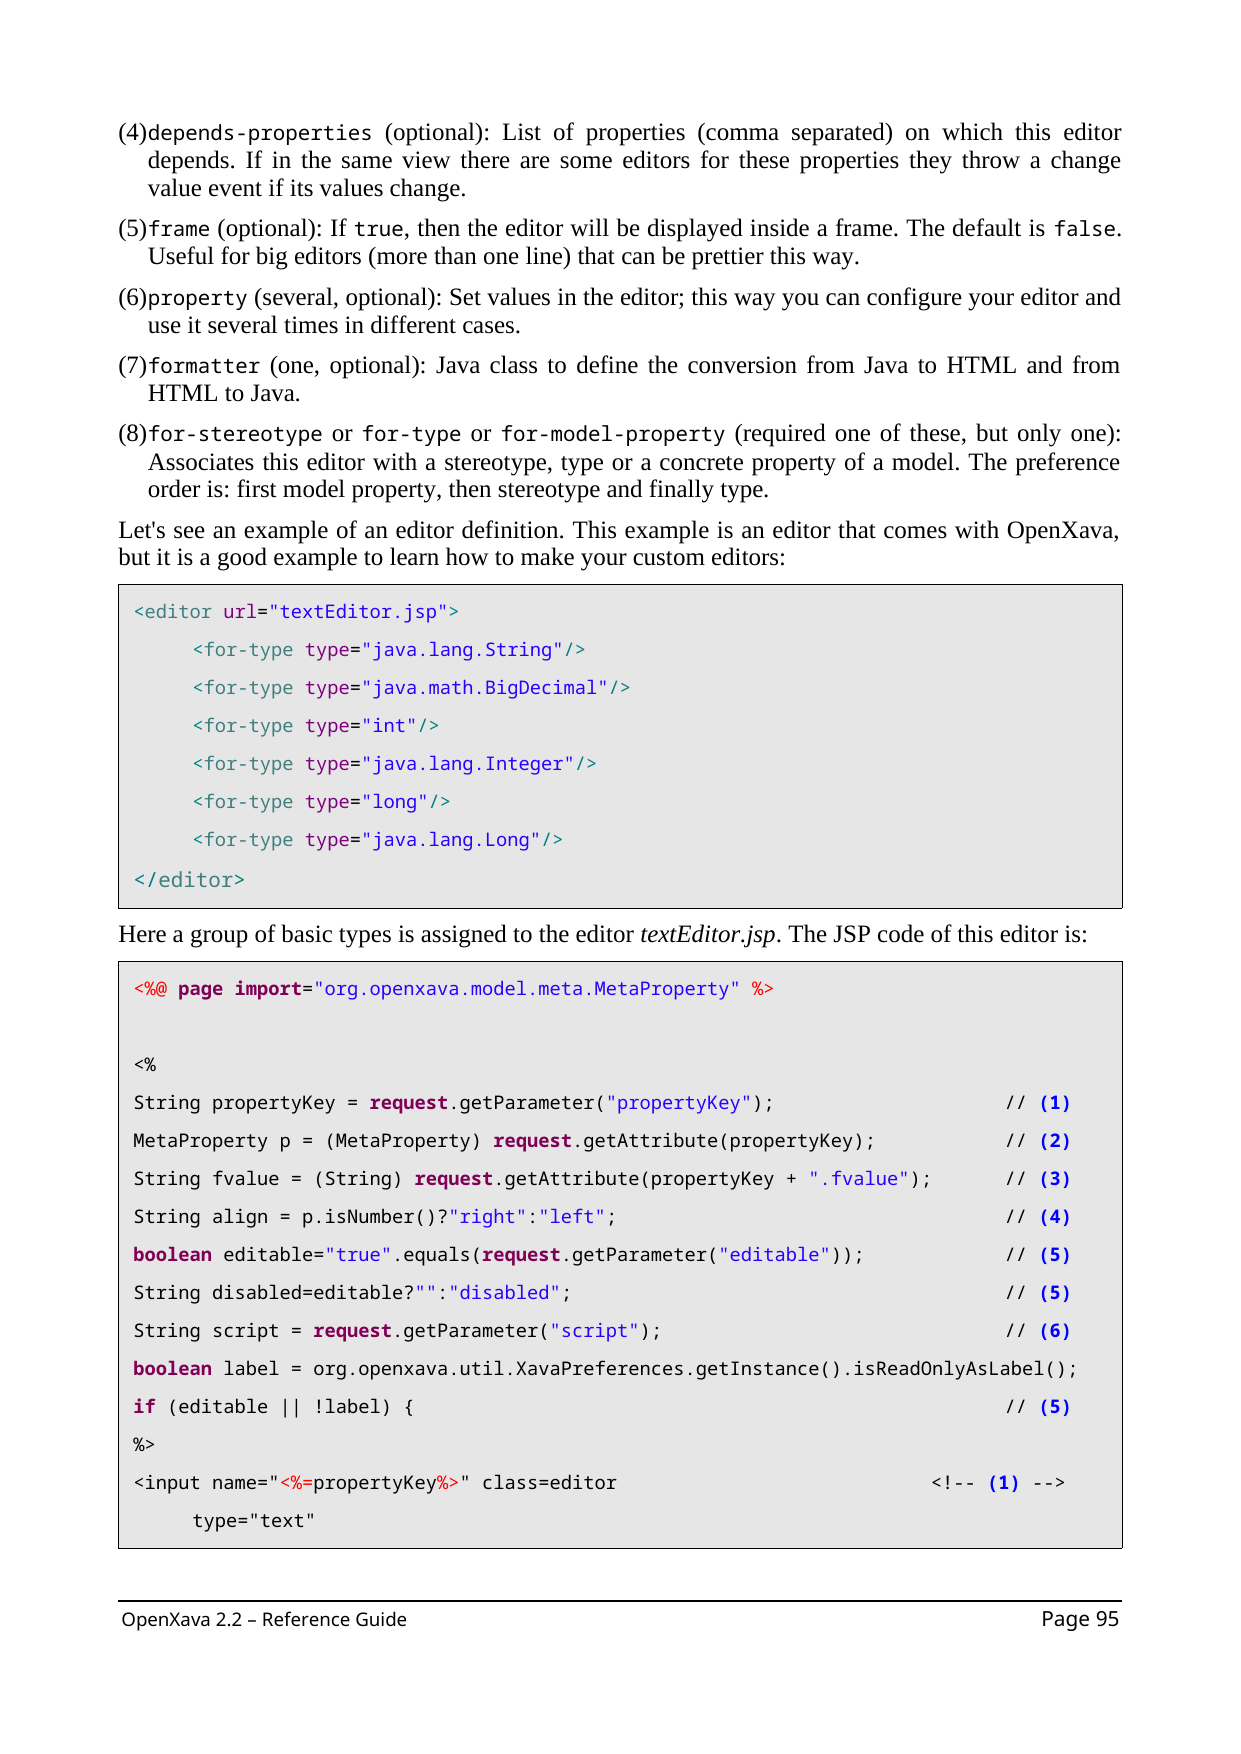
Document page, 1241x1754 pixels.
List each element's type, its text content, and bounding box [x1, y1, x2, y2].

text if (editable || !label) { // (5) [119, 1379, 1122, 1417]
text <editor url="textEditor.jsp"> [119, 585, 1122, 622]
text String align = p.isNumber()?"right":"left"; // (4) [119, 1189, 1122, 1227]
list for-stereotype or for-type or for-model-property (required one of these, but only one): Associates this editor with a stereotype, type or a concrete property of a model. The preference order is: first model property, then stereotype and finally type. [118, 419, 1122, 503]
text <for-type type="java.lang.String"/> [119, 622, 1122, 660]
list depends-properties (optional): List of properties (comma separated) on which this editor depends. If in the same view there are some editors for these properties they throw a change value event if its values change. [118, 118, 1122, 202]
text Here a group of basic types is assigned to the editor textEditor.jsp. The JSP code of this editor is: [118, 920, 1122, 948]
text <% [119, 1037, 1122, 1074]
text String fvalue = (String) request.getAttribute(propertyKey + ".fvalue"); // (3) [119, 1151, 1122, 1189]
text MetaProperty p = (MetaProperty) request.getAttribute(propertyKey); // (2) [119, 1113, 1122, 1151]
text boolean editable="true".equals(request.getParameter("editable")); // (5) [119, 1227, 1122, 1265]
text <for-type type="int"/> [119, 698, 1122, 736]
text <for-type type="java.lang.Integer"/> [119, 736, 1122, 774]
text String propertyKey = request.getParameter("propertyKey"); // (1) [119, 1074, 1122, 1113]
text boolean label = org.openxava.util.XavaPreferences.getInstance().isReadOnlyAsLabel(); [119, 1341, 1122, 1379]
text </editor> [119, 850, 1122, 908]
text String disabled=editable?"":"disabled"; // (5) [119, 1265, 1122, 1303]
text <%@ page import="org.openxava.model.meta.MetaProperty" %> [119, 962, 1122, 998]
text <for-type type="java.lang.Long"/> [119, 812, 1122, 850]
text <for-type type="long"/> [119, 774, 1122, 812]
list formatter (one, optional): Java class to define the conversion from Java to HTML and from HTML to Java. [118, 351, 1122, 407]
text String script = request.getParameter("script"); // (6) [119, 1303, 1122, 1341]
text <input name="<%=propertyKey%>" class=editor <!-- (1) --> [119, 1455, 1122, 1493]
text %> [119, 1417, 1122, 1455]
list frame (optional): If true, then the editor will be displayed inside a frame. The default is false. Useful for big editors (more than one line) that can be prettier this way. [118, 214, 1122, 270]
list property (several, optional): Set values in the editor; this way you can configure your editor and use it several times in different cases. [118, 283, 1122, 339]
text Let's see an example of an editor definition. This example is an editor that comes with OpenXava, but it is a good example to learn how to make your custom editors: [118, 516, 1122, 571]
text type="text" [119, 1493, 1122, 1548]
text <for-type type="java.math.BigDecimal"/> [119, 660, 1122, 698]
